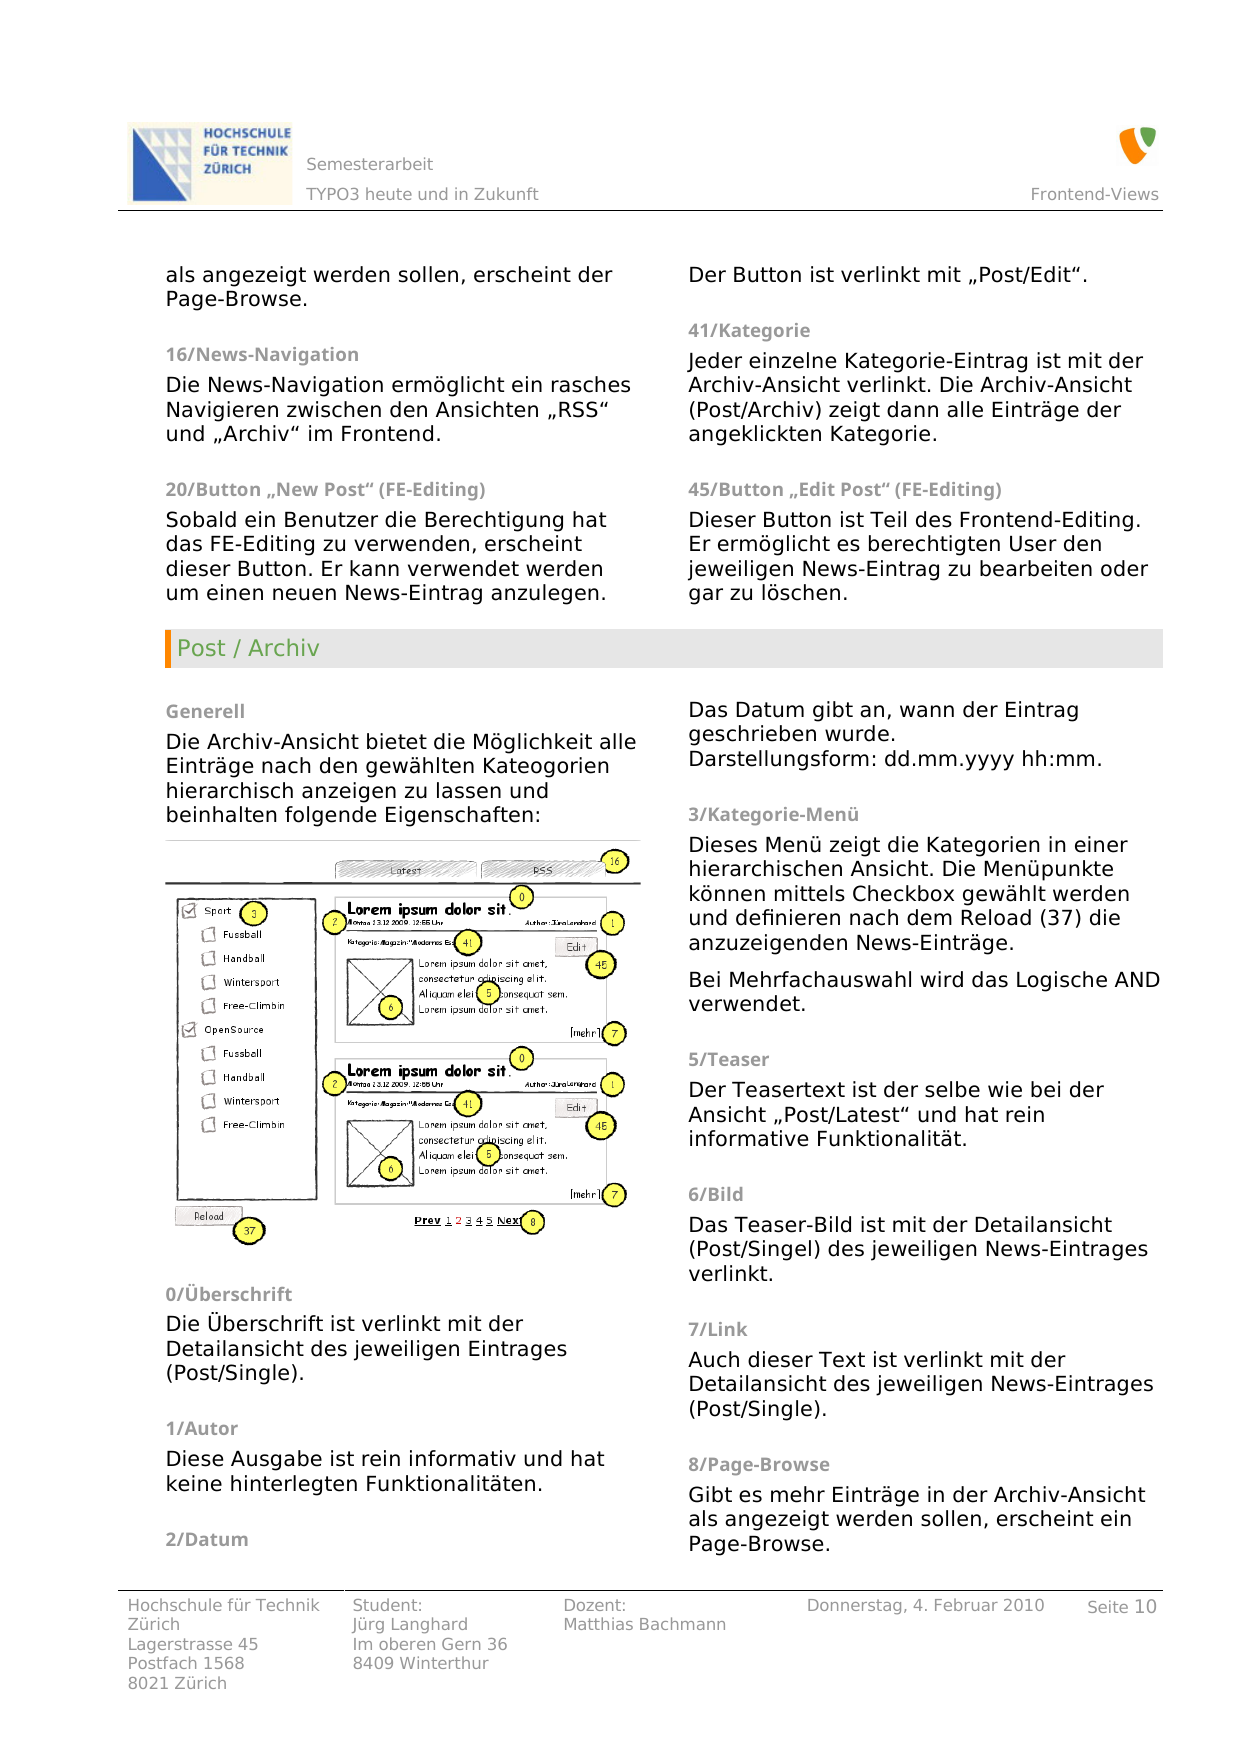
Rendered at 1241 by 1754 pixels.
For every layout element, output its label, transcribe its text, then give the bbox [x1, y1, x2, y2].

subtitle 2/Datum [165, 1526, 641, 1552]
text Das Teaser-Bild ist mit der Detailansicht (Post/Singel) des jeweiligen News-Eintrages verlinkt. [688, 1213, 1163, 1286]
picture [1116, 125, 1159, 166]
subtitle Post / Archiv [165, 629, 1163, 668]
text Das Datum gibt an, wann der Eintrag geschrieben wurde. Darstellungsform: dd.mm.yyyy hh:mm. [688, 698, 1163, 771]
subtitle 45/Button „Edit Post“ (FE-Editing) [688, 476, 1163, 502]
text Die Archiv-Ansicht bietet die Möglichkeit alle Einträge nach den gewählten Kateogorien hierarchisch anzeigen zu lassen und beinhalten folgende Eigenschaften: [165, 730, 641, 828]
text Bei Mehrfachauswahl wird das Logische AND verwendet. [688, 968, 1163, 1017]
text als angezeigt werden sollen, erscheint der Page-Browse. [165, 263, 641, 312]
subtitle 20/Button „New Post“ (FE-Editing) [165, 476, 641, 502]
subtitle 3/Kategorie-Menü [688, 801, 1163, 827]
picture [127, 122, 293, 205]
text Dieser Button ist Teil des Frontend-Editing. Er ermöglicht es berechtigten User den jeweiligen News-Eintrag zu bearbeiten oder gar zu löschen. [688, 508, 1163, 606]
text Dieses Menü zeigt die Kategorien in einer hierarchischen Ansicht. Die Menüpunkte können mittels Checkbox gewählt werden und definieren nach dem Reload (37) die anzuzeigenden News-Einträge. [688, 833, 1163, 955]
text Die News-Navigation ermöglicht ein rasches Navigieren zwischen den Ansichten „RSS“ und „Archiv“ im Frontend. [165, 373, 641, 446]
text Diese Ausgabe ist rein informativ und hat keine hinterlegten Funktionalitäten. [165, 1447, 641, 1496]
subtitle 41/Kategorie [688, 317, 1163, 343]
text Der Button ist verlinkt mit „Post/Edit“. [688, 263, 1163, 287]
text Der Teasertext ist der selbe wie bei der Ansicht „Post/Latest“ und hat rein informative Funktionalität. [688, 1078, 1163, 1151]
subtitle 6/Bild [688, 1181, 1163, 1207]
text Sobald ein Benutzer die Berechtigung hat das FE-Editing zu verwenden, erscheint dieser Button. Er kann verwendet werden um einen neuen News-Eintrag anzulegen. [165, 508, 641, 606]
picture [165, 840, 641, 1251]
subtitle 16/News-Navigation [165, 341, 641, 367]
subtitle 8/Page-Browse [688, 1451, 1163, 1477]
text Jeder einzelne Kategorie-Eintrag ist mit der Archiv-Ansicht verlinkt. Die Archiv-Ansicht (Post/Archiv) zeigt dann alle Einträge der angeklickten Kategorie. [688, 348, 1163, 446]
subtitle 1/Autor [165, 1415, 641, 1441]
text Auch dieser Text ist verlinkt mit der Detailansicht des jeweiligen News-Eintrages (Post/Single). [688, 1348, 1163, 1421]
subtitle 0/Überschrift [165, 1280, 641, 1306]
subtitle 7/Link [688, 1316, 1163, 1342]
subtitle Generell [165, 698, 641, 724]
subtitle 5/Teaser [688, 1046, 1163, 1072]
text Die Überschrift ist verlinkt mit der Detailansicht des jeweiligen Eintrages (Post/Single). [165, 1312, 641, 1386]
text Gibt es mehr Einträge in der Archiv-Ansicht als angezeigt werden sollen, erscheint ein Page-Browse. [688, 1483, 1163, 1556]
